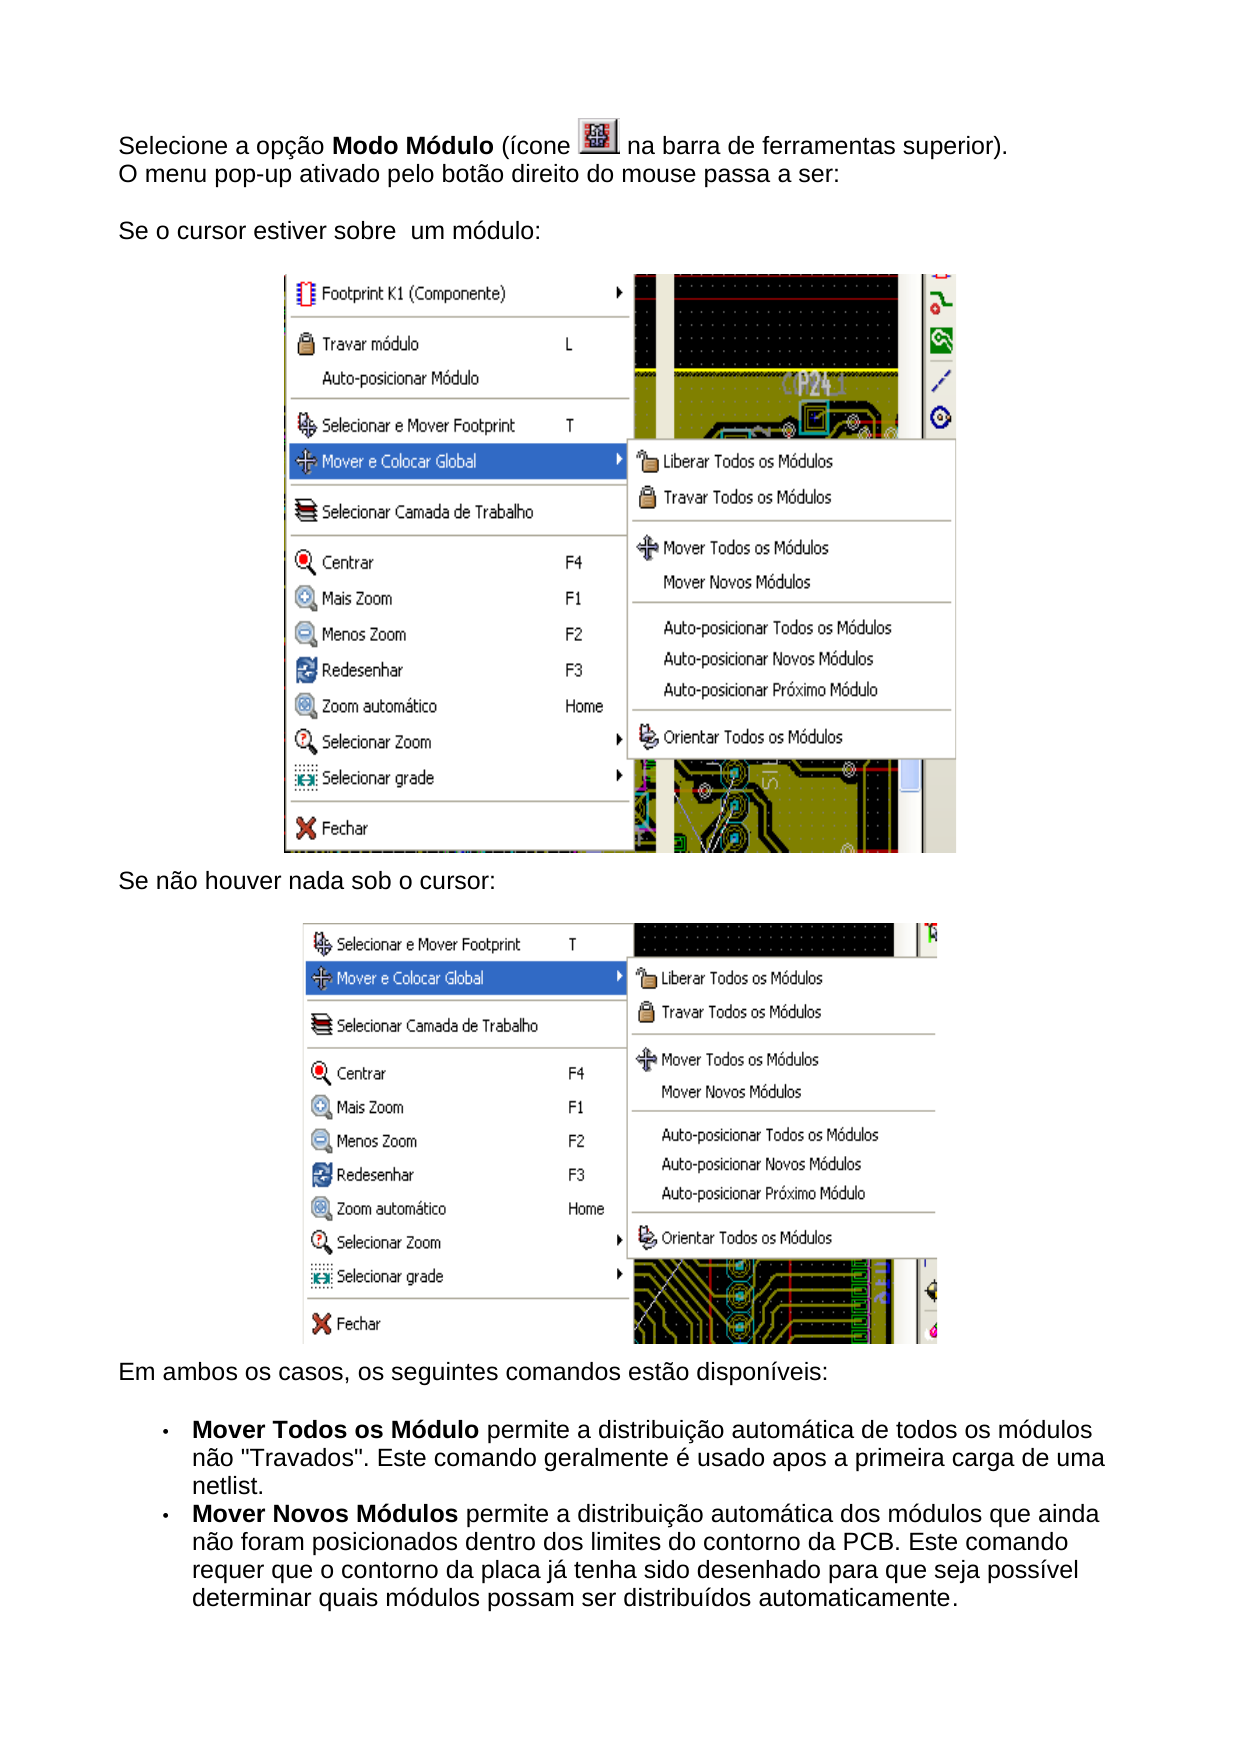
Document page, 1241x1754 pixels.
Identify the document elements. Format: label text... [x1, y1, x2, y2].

picture [284, 274, 957, 853]
picture [302, 923, 938, 1344]
text Se não houver nada sob o cursor: [118, 866, 1122, 894]
text Em ambos os casos, os seguintes comandos estão disponíveis: [118, 1358, 1122, 1386]
subtitle O menu pop-up ativado pelo botão direito do mouse passa a ser: [118, 159, 1122, 187]
list Mover Todos os Módulo permite a distribuição automática de todos os módulos não "Travados". Este comando geralmente é usado apos a primeira carga de uma netlist. [162, 1415, 1122, 1499]
list Selecione a opção Modo Módulo (ícone na barra de ferramentas superior). [118, 118, 1122, 159]
text Se o cursor estiver sobre um módulo: [118, 217, 1122, 245]
picture [577, 118, 620, 154]
list Mover Novos Módulos permite a distribuição automática dos módulos que ainda não foram posicionados dentro dos limites do contorno da PCB. Este comando requer que o contorno da placa já tenha sido desenhado para que seja possível determinar quais módulos possam ser distribuídos automaticamente. [162, 1499, 1122, 1612]
